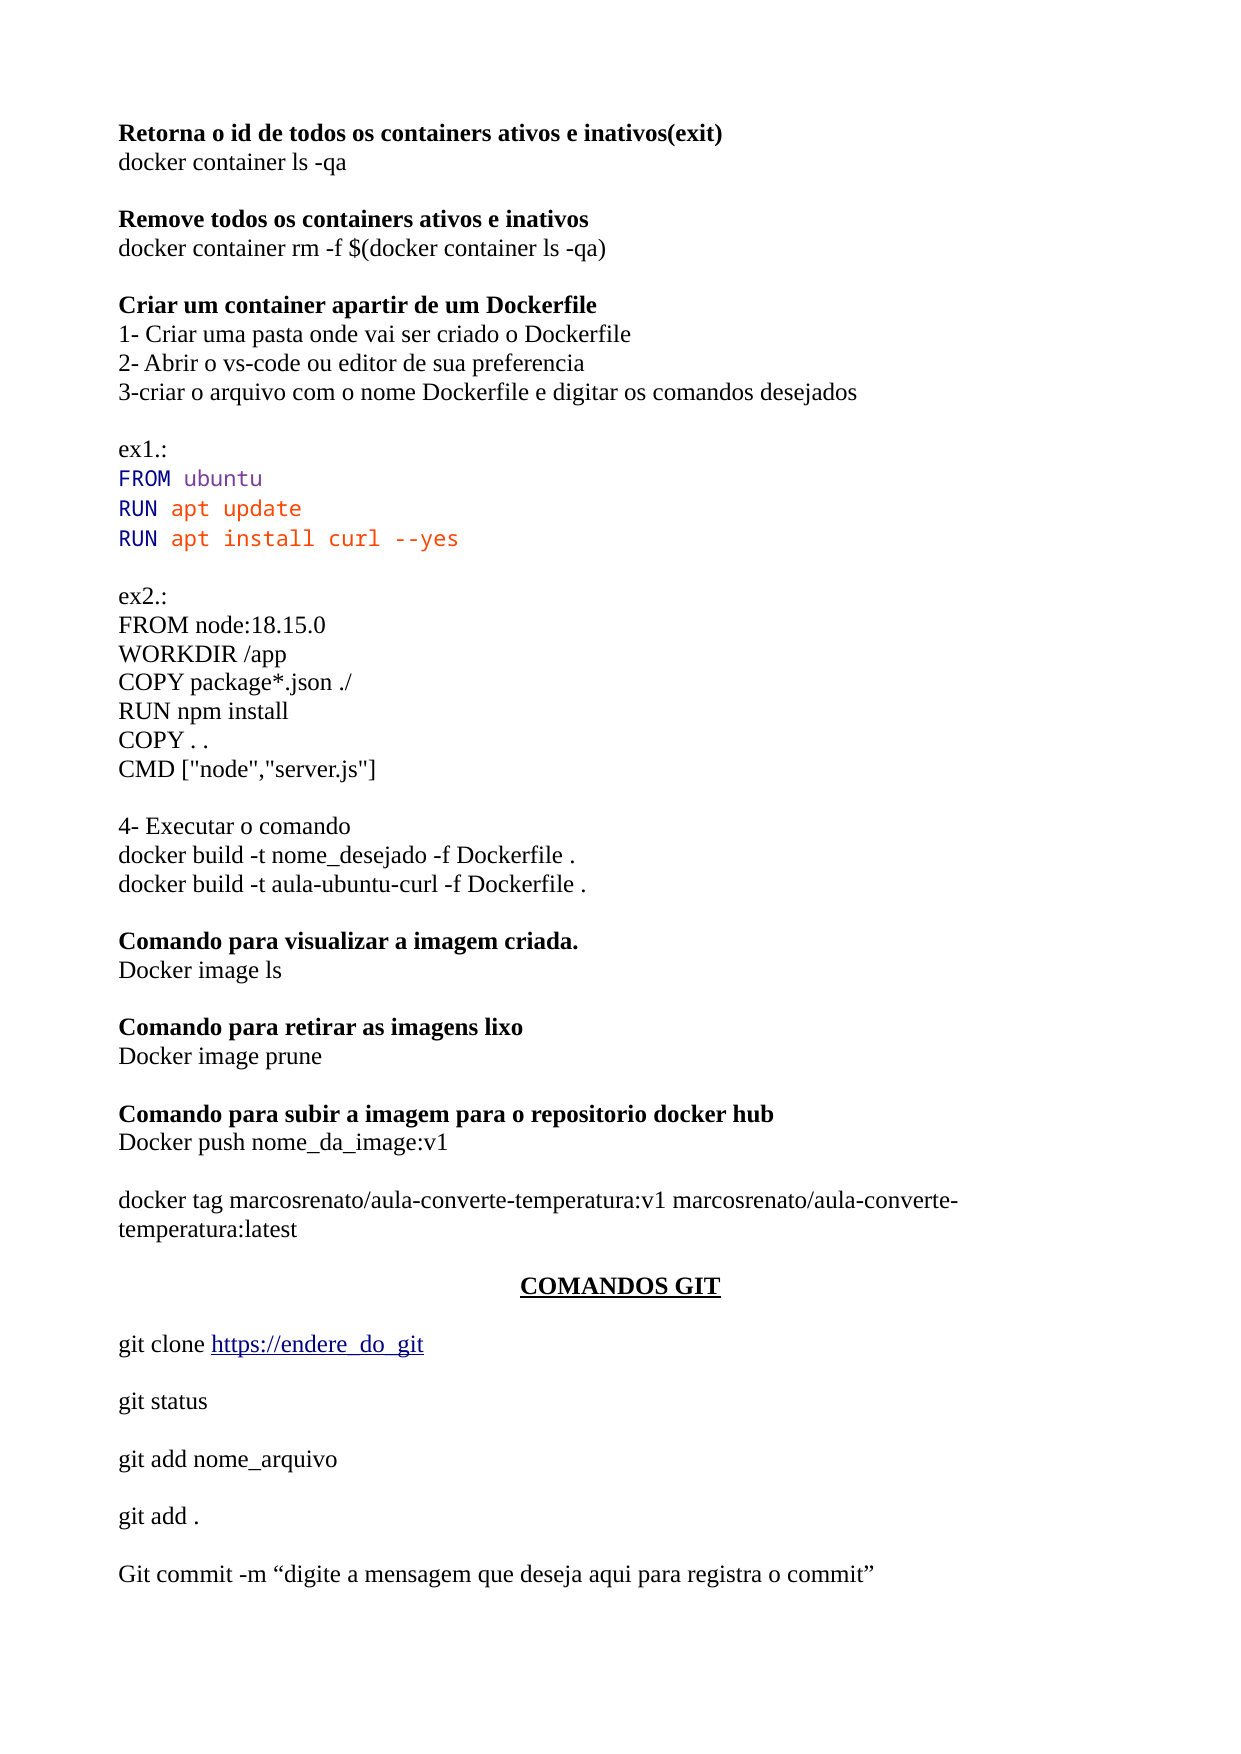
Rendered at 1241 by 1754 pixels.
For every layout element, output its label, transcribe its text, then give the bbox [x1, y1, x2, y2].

text Comando para visualizar a imagem criada. [118, 926, 1122, 955]
text ex2.: [118, 581, 1122, 610]
text git add nome_arquivo [118, 1444, 1122, 1472]
text RUN apt install curl --yes [118, 523, 1122, 552]
text 4- Executar o comando [118, 811, 1122, 840]
text ex1.: [118, 434, 1122, 463]
text git status [118, 1386, 1122, 1415]
text git add . [118, 1501, 1122, 1530]
text docker build -t nome_desejado -f Dockerfile . [118, 840, 1122, 869]
text Criar um container apartir de um Dockerfile [118, 291, 1122, 319]
text FROM node:18.15.0 [118, 610, 1122, 639]
text git clone https://endere_do_git [118, 1329, 1122, 1357]
text FROM ubuntu [118, 463, 1122, 493]
text Comando para retirar as imagens lixo [118, 1012, 1122, 1041]
text Retorna o id de todos os containers ativos e inativos(exit) [118, 118, 1122, 147]
text docker container rm -f $(docker container ls -qa) [118, 233, 1122, 262]
text CMD ["node","server.js"] [118, 754, 1122, 782]
text Docker push nome_da_image:v1 [118, 1127, 1122, 1156]
text RUN apt update [118, 493, 1122, 523]
text COPY . . [118, 725, 1122, 754]
text docker container ls -qa [118, 147, 1122, 176]
text Comando para subir a imagem para o repositorio docker hub [118, 1099, 1122, 1127]
text COMANDOS GIT [118, 1271, 1122, 1300]
text COPY package*.json ./ [118, 667, 1122, 696]
text 3-criar o arquivo com o nome Dockerfile e digitar os comandos desejados [118, 377, 1122, 406]
text docker tag marcosrenato/aula-converte-temperatura:v1 marcosrenato/aula-converte-temperatura:latest [118, 1185, 1122, 1242]
text Remove todos os containers ativos e inativos [118, 204, 1122, 233]
text docker build -t aula-ubuntu-curl -f Dockerfile . [118, 869, 1122, 897]
text Docker image prune [118, 1041, 1122, 1070]
text 2- Abrir o vs-code ou editor de sua preferencia [118, 348, 1122, 377]
text Docker image ls [118, 955, 1122, 984]
text 1- Criar uma pasta onde vai ser criado o Dockerfile [118, 319, 1122, 348]
text RUN npm install [118, 696, 1122, 725]
text WORKDIR /app [118, 639, 1122, 667]
text Git commit -m “digite a mensagem que deseja aqui para registra o commit” [118, 1559, 1122, 1587]
